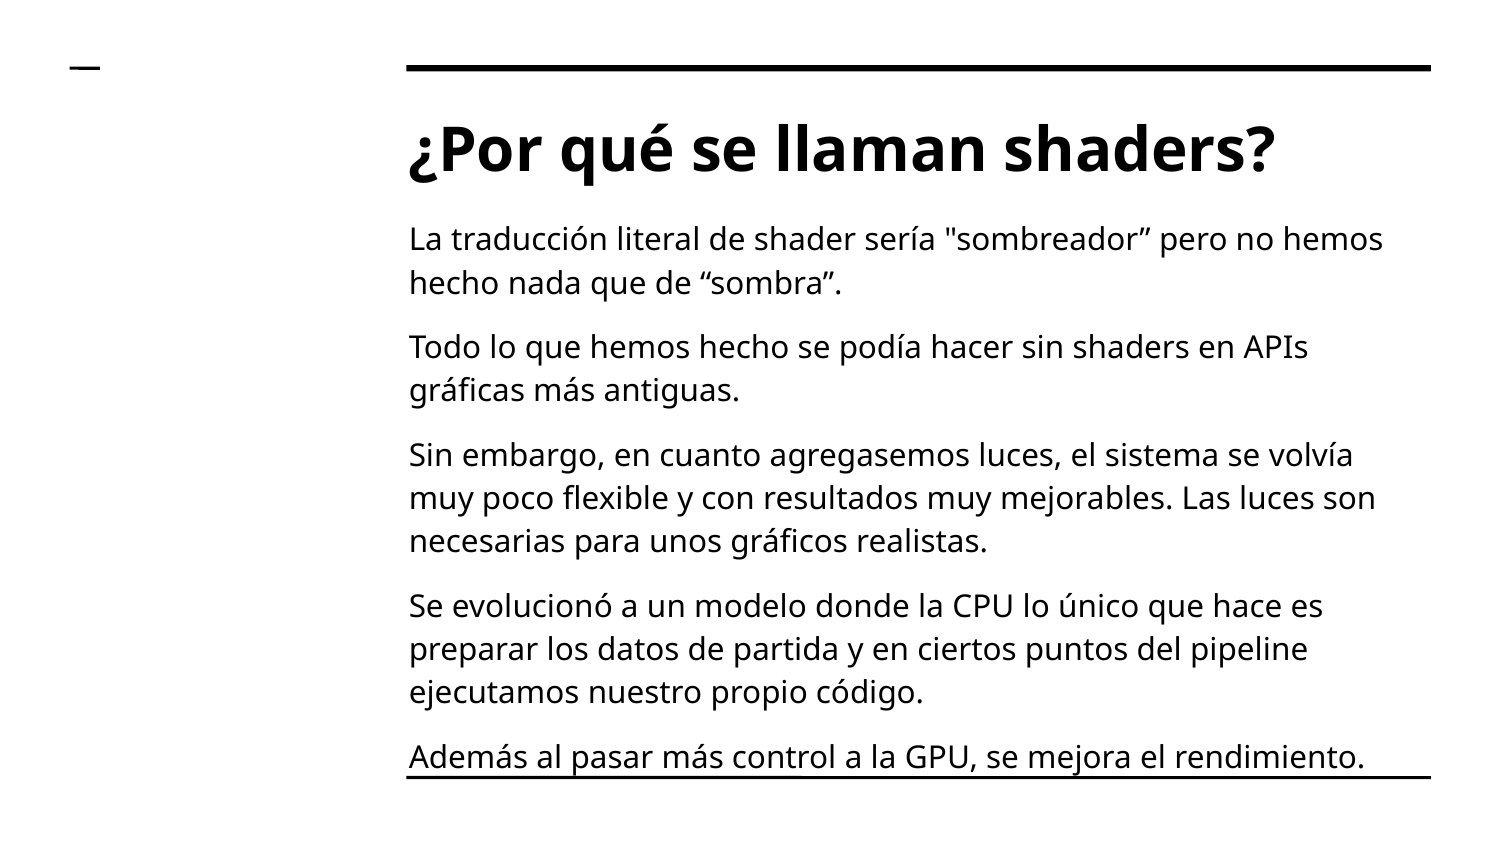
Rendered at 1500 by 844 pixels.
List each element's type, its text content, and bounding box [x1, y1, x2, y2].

title ¿Por qué se llaman shaders? [393, 94, 1431, 198]
list La traducción literal de shader sería "sombreador” pero no hemos hecho nada que de “sombra”. Todo lo que hemos hecho se podía hacer sin shaders en APIs gráficas más antiguas. Sin embargo, en cuanto agregasemos luces, el sistema se volvía muy poco flexible y con resultados muy mejorables. Las luces son necesarias para unos gráficos realistas. Se evolucionó a un modelo donde la CPU lo único que hace es preparar los datos de partida y en ciertos puntos del pipeline ejecutamos nuestro propio código. Además al pasar más control a la GPU, se mejora el rendimiento. [393, 198, 1431, 793]
